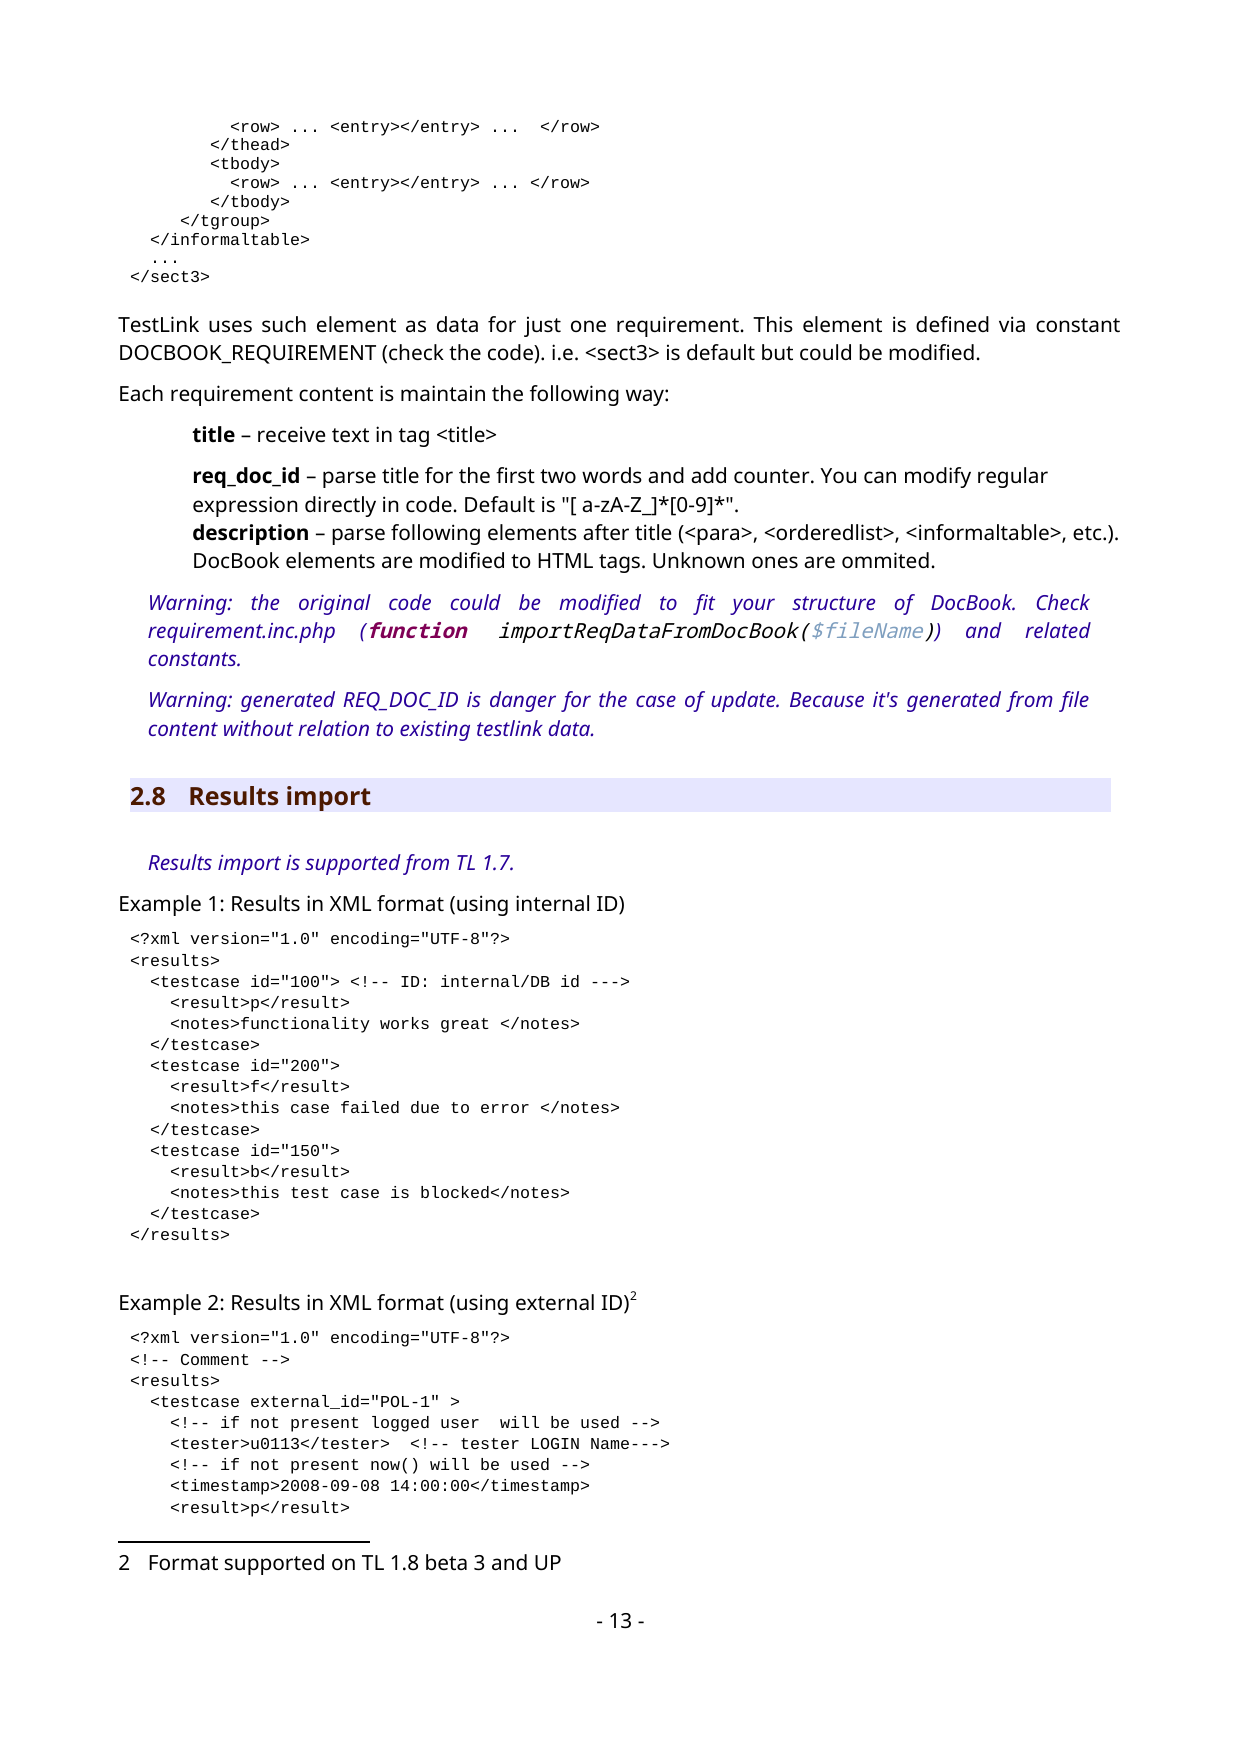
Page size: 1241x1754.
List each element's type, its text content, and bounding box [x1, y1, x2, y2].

text Results import is supported from TL 1.7. [148, 848, 1093, 876]
text </testcase> [130, 1206, 1122, 1225]
text </results> [130, 1227, 1122, 1246]
text <testcase external_id="POL-1" > [130, 1393, 1122, 1412]
text <?xml version="1.0" encoding="UTF-8"?> [130, 931, 1122, 950]
text <notes>this case failed due to error </notes> [130, 1100, 1122, 1119]
text <notes>this test case is blocked</notes> [130, 1185, 1122, 1203]
text <results> [130, 952, 1122, 971]
text Each requirement content is maintain the following way: [118, 379, 1122, 408]
text <result>f</result> [130, 1079, 1122, 1098]
text <!-- if not present now() will be used --> [130, 1457, 1122, 1476]
text <?xml version="1.0" encoding="UTF-8"?> [130, 1330, 1122, 1349]
text <row> ... <entry></entry> ... </row> </thead> <tbody> <row> ... <entry></entry> ... </row> </tbody> </tgroup> </informaltable> ... </sect3> [130, 118, 1122, 288]
text <testcase id="150"> [130, 1142, 1122, 1161]
text Format supported on TL 1.8 beta 3 and UP [118, 1548, 1122, 1576]
text <result>p</result> [130, 994, 1122, 1013]
text <notes>functionality works great </notes> [130, 1016, 1122, 1034]
text <!-- Comment --> [130, 1351, 1122, 1370]
text </testcase> [130, 1037, 1122, 1056]
text </testcase> [130, 1121, 1122, 1140]
text TestLink uses such element as data for just one requirement. This element is defined via constant DOCBOOK_REQUIREMENT (check the code). i.e. <sect3> is default but could be modified. [118, 310, 1122, 367]
text Warning: the original code could be modified to fit your structure of DocBook. Check requirement.inc.php (function importReqDataFromDocBook($fileName)) and related constants. [148, 588, 1093, 673]
text <results> [130, 1372, 1122, 1391]
text <testcase id="200"> [130, 1058, 1122, 1077]
text <testcase id="100"> <!-- ID: internal/DB id ---> [130, 973, 1122, 992]
text title – receive text in tag <title> [192, 420, 1122, 449]
text Warning: generated REQ_DOC_ID is danger for the case of update. Because it's generated from file content without relation to existing testlink data. [148, 685, 1093, 742]
subtitle Results import [130, 778, 1111, 812]
text <result>b</result> [130, 1163, 1122, 1182]
text <result>p</result> [130, 1499, 1122, 1518]
text req_doc_id – parse title for the first two words and add counter. You can modify regular expression directly in code. Default is "[ a-zA-Z_]*[0-9]*". description – parse following elements after title (<para>, <orderedlist>, <informaltable>, etc.). DocBook elements are modified to HTML tags. Unknown ones are ommited. [192, 461, 1122, 575]
text Example 1: Results in XML format (using internal ID) [118, 889, 1122, 917]
text <timestamp>2008-09-08 14:00:00</timestamp> [130, 1478, 1122, 1497]
text Example 2: Results in XML format (using external ID) [118, 1288, 1122, 1316]
text <!-- if not present logged user will be used --> [130, 1414, 1122, 1433]
text <tester>u0113</tester> <!-- tester LOGIN Name---> [130, 1436, 1122, 1454]
